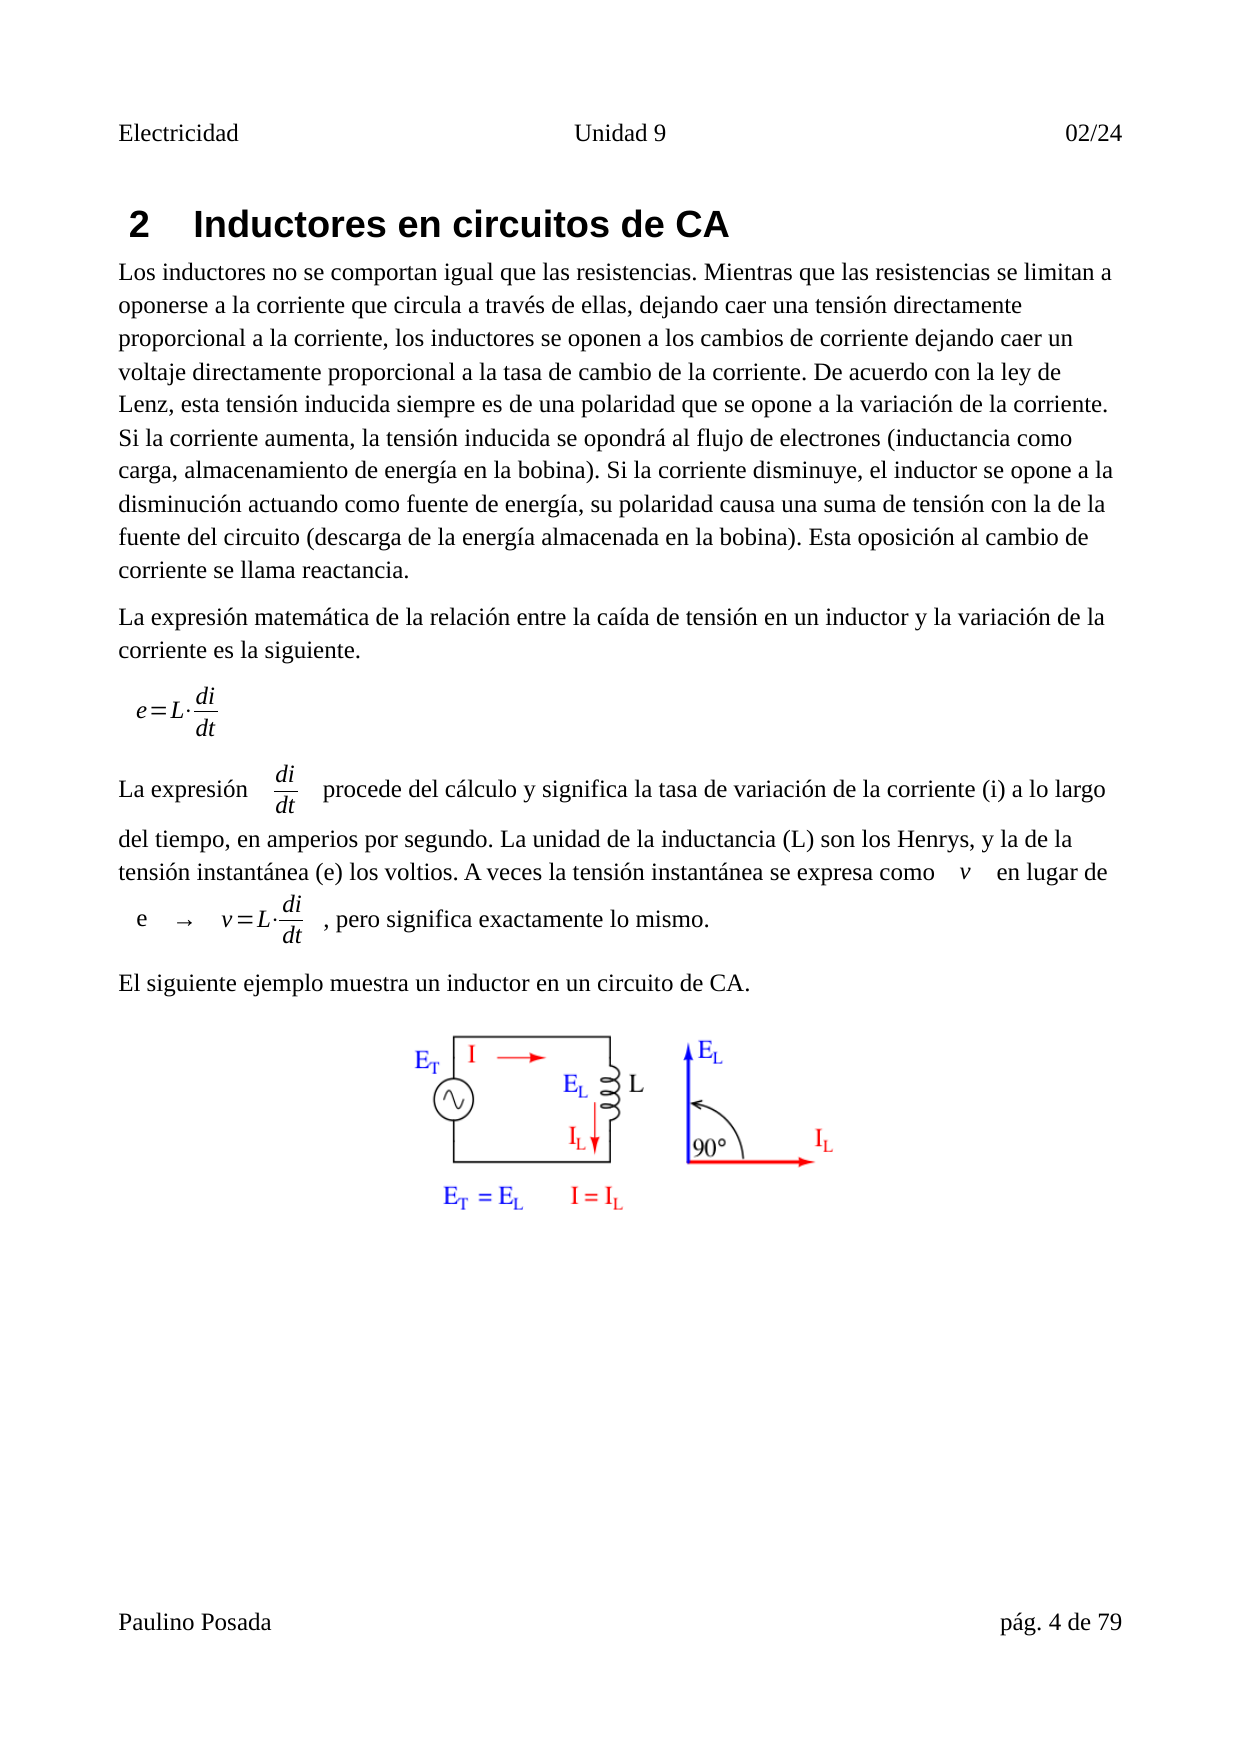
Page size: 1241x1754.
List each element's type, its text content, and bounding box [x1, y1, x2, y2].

subtitle Inductores en circuitos de CA [118, 201, 1122, 245]
text Los inductores no se comportan igual que las resistencias. Mientras que las resistencias se limitan a oponerse a la corriente que circula a través de ellas, dejando caer una tensión directamente proporcional a la corriente, los inductores se oponen a los cambios de corriente dejando caer un voltaje directamente proporcional a la tasa de cambio de la corriente. De acuerdo con la ley de Lenz, esta tensión inducida siempre es de una polaridad que se opone a la variación de la corriente. Si la corriente aumenta, la tensión inducida se opondrá al flujo de electrones (inductancia como carga, almacenamiento de energía en la bobina). Si la corriente disminuye, el inductor se opone a la disminución actuando como fuente de energía, su polaridad causa una suma de tensión con la de la fuente del circuito (descarga de la energía almacenada en la bobina). Esta oposición al cambio de corriente se llama reactancia. [118, 257, 1122, 583]
text El siguiente ejemplo muestra un inductor en un circuito de CA. [118, 968, 1122, 997]
text La expresión matemática de la relación entre la caída de tensión en un inductor y la variación de la corriente es la siguiente. [118, 602, 1122, 664]
text La expresión procede del cálculo y significa la tasa de variación de la corriente (i) a lo largo del tiempo, en amperios por segundo. La unidad de la inductancia (L) son los Henrys, y la de la tensión instantánea (e) los voltios. A veces la tensión instantánea se expresa como en lugar de → , pero significa exactamente lo mismo. [118, 761, 1122, 949]
picture [402, 1015, 838, 1221]
